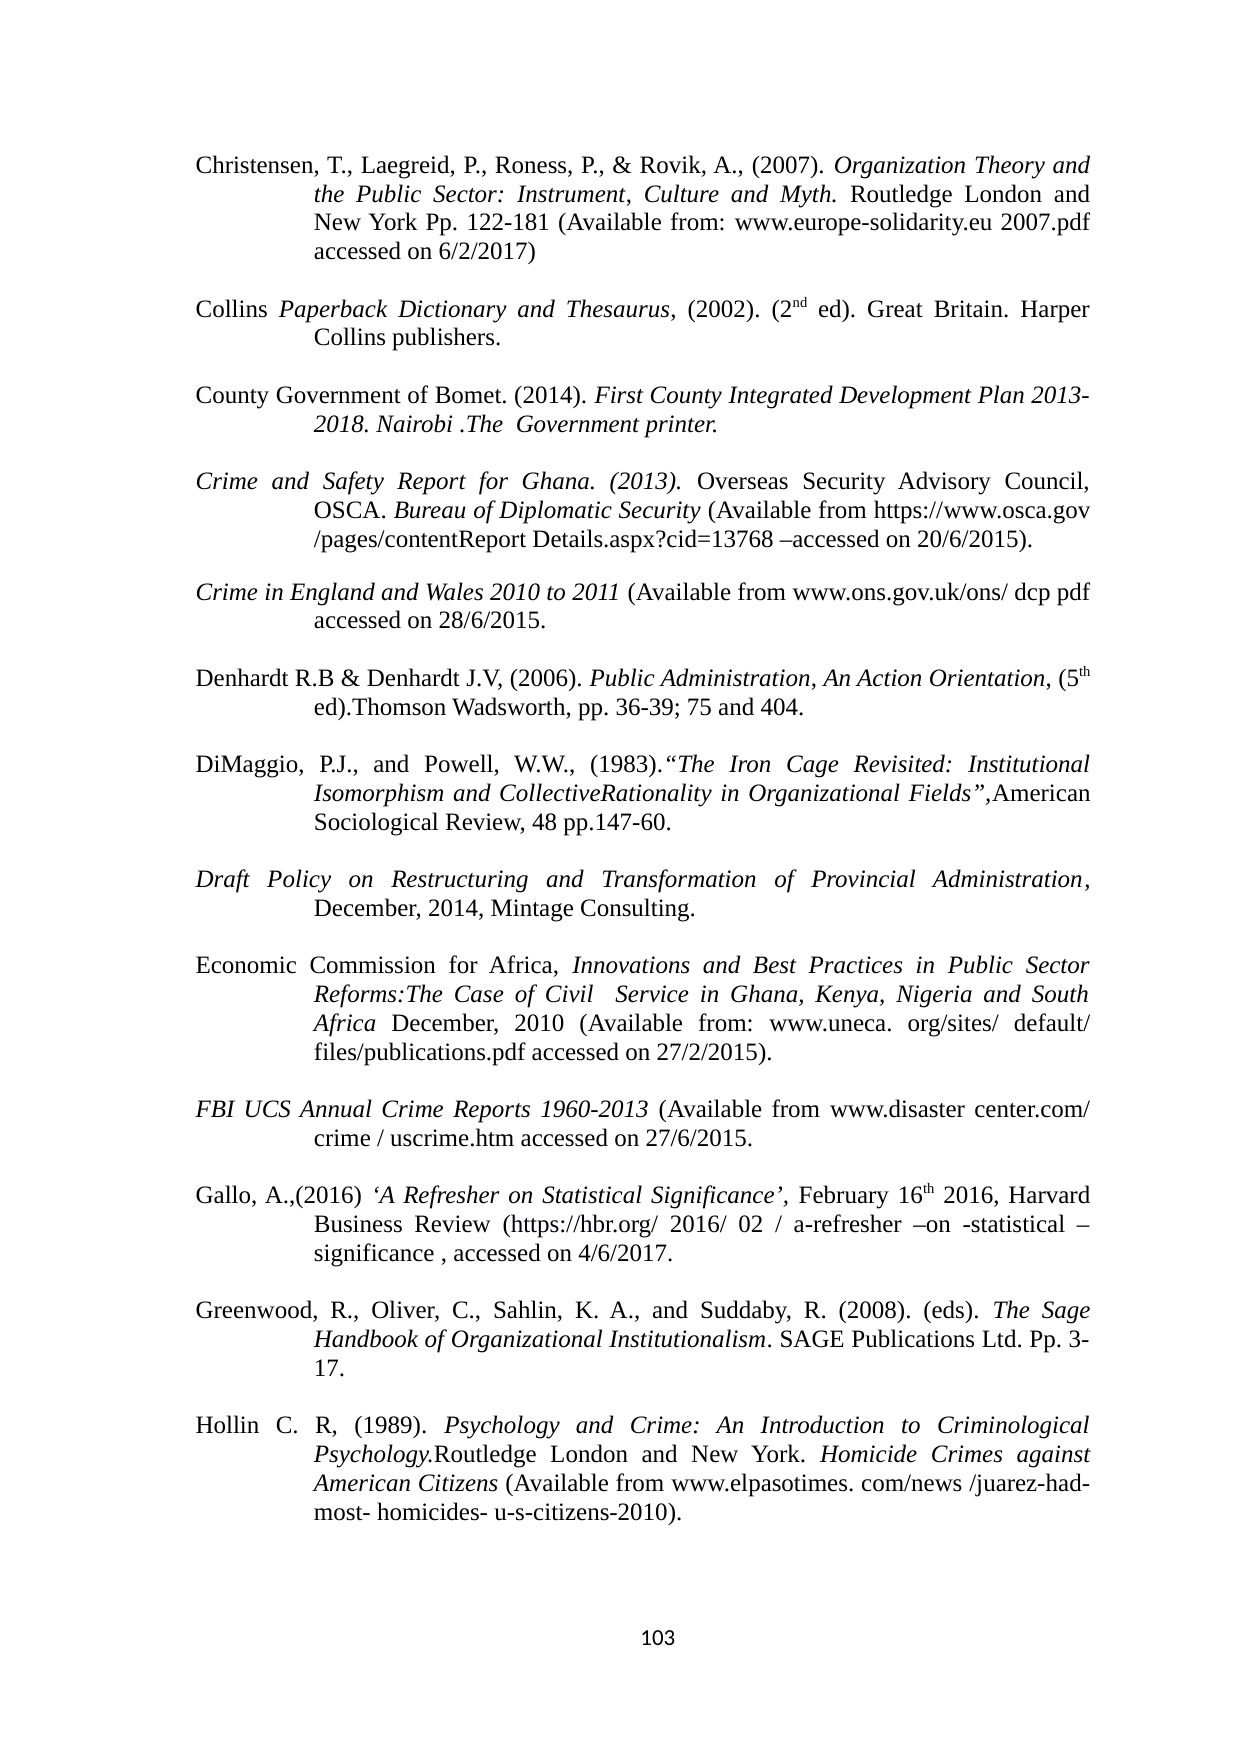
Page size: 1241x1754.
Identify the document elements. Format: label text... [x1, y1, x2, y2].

text Crime in England and Wales 2010 to 2011 (Available from www.ons.gov.uk/ons/ dcp pdf accessed on 28/6/2015. [195, 577, 1090, 634]
text Crime and Safety Report for Ghana. (2013). Overseas Security Advisory Council, OSCA. Bureau of Diplomatic Security (Available from https://www.osca.gov /pages/contentReport Details.aspx?cid=13768 –accessed on 20/6/2015). [195, 466, 1090, 552]
text FBI UCS Annual Crime Reports 1960-2013 (Available from www.disaster center.com/ crime / uscrime.htm accessed on 27/6/2015. [195, 1094, 1090, 1152]
text Gallo, A.,(2016) ‘A Refresher on Statistical Significance’, February 16th 2016, Harvard Business Review (https://hbr.org/ 2016/ 02 / a-refresher –on -statistical –significance , accessed on 4/6/2017. [195, 1180, 1090, 1267]
text Draft Policy on Restructuring and Transformation of Provincial Administration, December, 2014, Mintage Consulting. [195, 864, 1090, 922]
text Greenwood, R., Oliver, C., Sahlin, K. A., and Suddaby, R. (2008). (eds). The Sage Handbook of Organizational Institutionalism. SAGE Publications Ltd. Pp. 3-17. [195, 1295, 1090, 1382]
text County Government of Bomet. (2014). First County Integrated Development Plan 2013-2018. Nairobi .The Government printer. [195, 380, 1090, 437]
text Hollin C. R, (1989). Psychology and Crime: An Introduction to Criminological Psychology.Routledge London and New York. Homicide Crimes against American Citizens (Available from www.elpasotimes. com/news /juarez-had- most- homicides- u-s-citizens-2010). [195, 1410, 1090, 1525]
text DiMaggio, P.J., and Powell, W.W., (1983).“The Iron Cage Revisited: Institutional Isomorphism and CollectiveRationality in Organizational Fields”,American Sociological Review, 48 pp.147-60. [195, 749, 1090, 835]
text Economic Commission for Africa, Innovations and Best Practices in Public Sector Reforms:The Case of Civil Service in Ghana, Kenya, Nigeria and South Africa December, 2010 (Available from: www.uneca. org/sites/ default/ files/publications.pdf accessed on 27/2/2015). [195, 950, 1090, 1065]
text Christensen, T., Laegreid, P., Roness, P., & Rovik, A., (2007). Organization Theory and the Public Sector: Instrument, Culture and Myth. Routledge London and New York Pp. 122-181 (Available from: www.europe-solidarity.eu 2007.pdf accessed on 6/2/2017) [195, 150, 1090, 265]
text Collins Paperback Dictionary and Thesaurus, (2002). (2nd ed). Great Britain. Harper Collins publishers. [195, 294, 1090, 351]
text Denhardt R.B & Denhardt J.V, (2006). Public Administration, An Action Orientation, (5th ed).Thomson Wadsworth, pp. 36-39; 75 and 404. [195, 663, 1090, 720]
